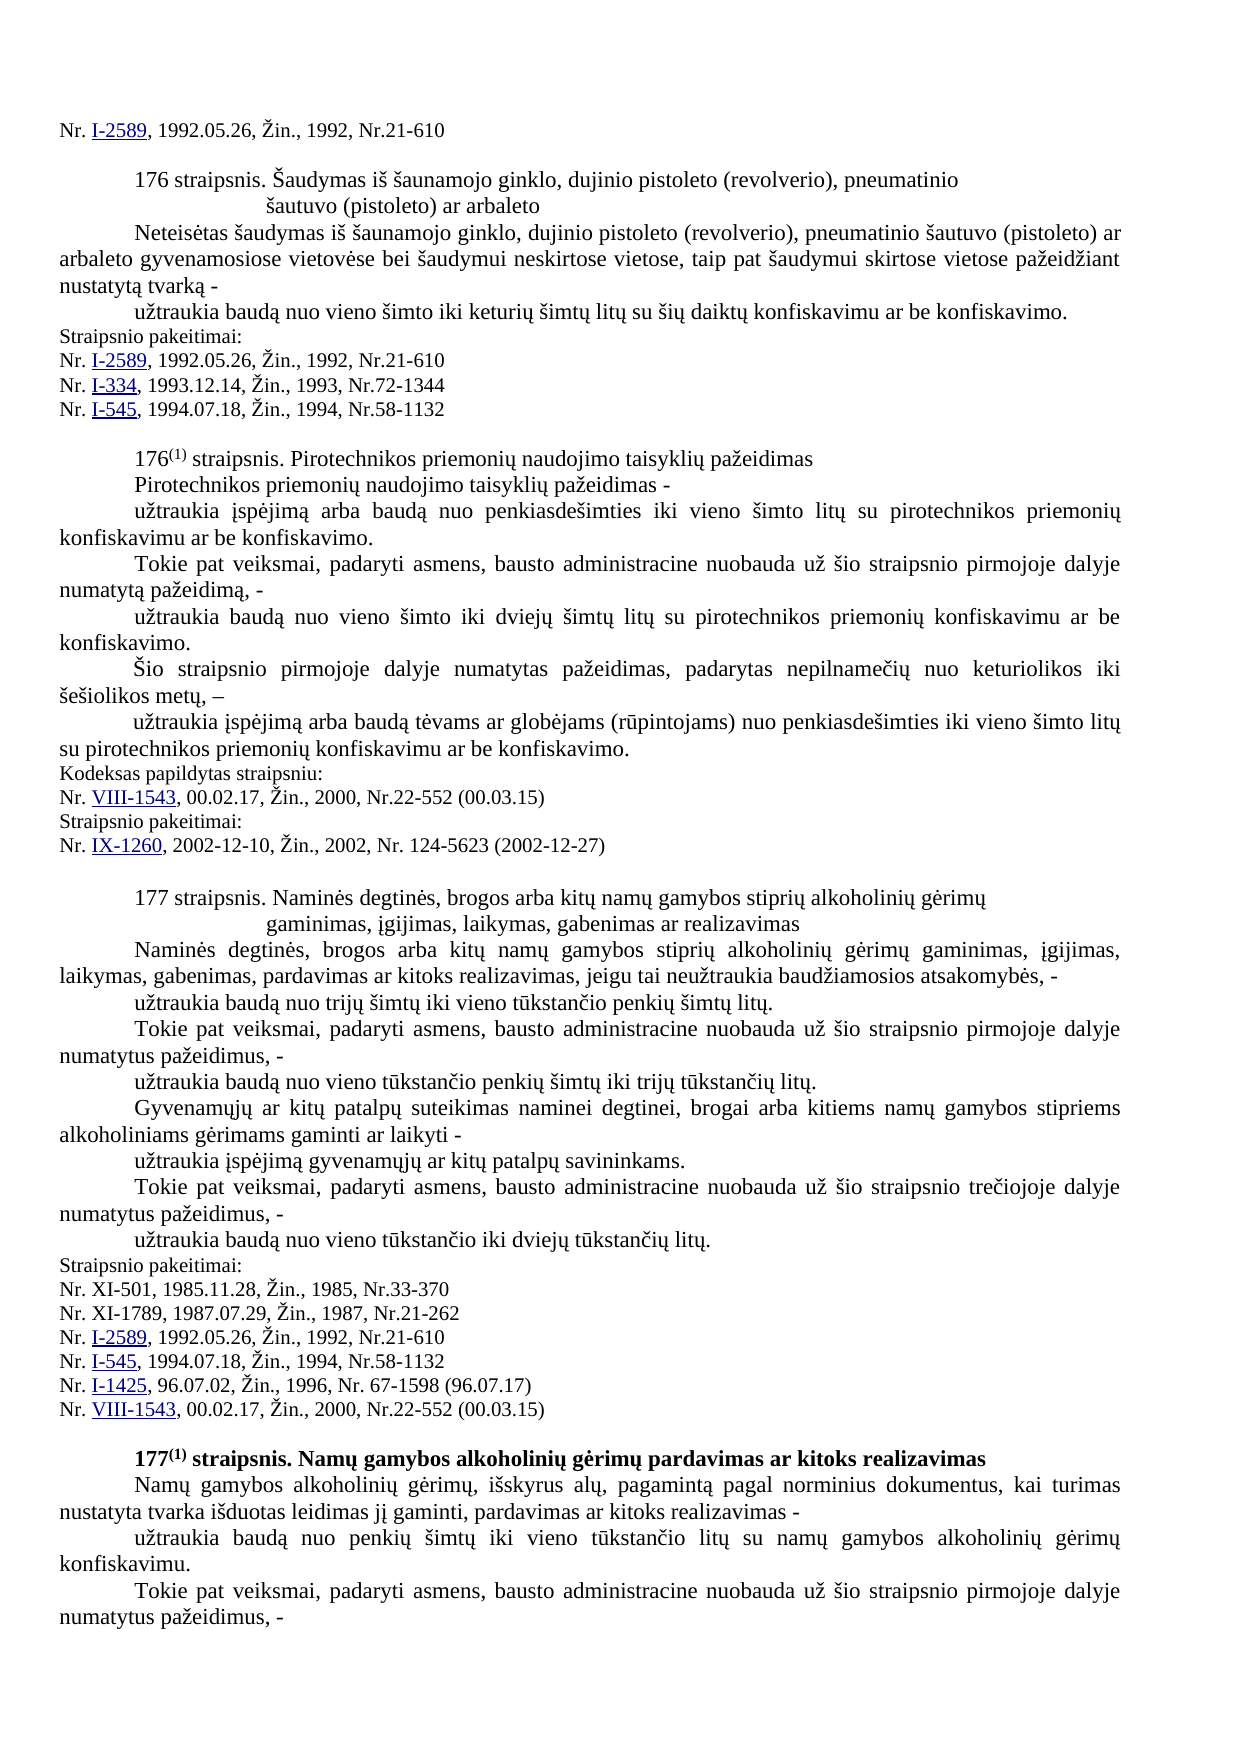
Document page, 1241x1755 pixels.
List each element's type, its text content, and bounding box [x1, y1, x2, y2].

text 176 straipsnis. Šaudymas iš šaunamojo ginklo, dujinio pistoleto (revolverio), pneumatinio [59, 166, 1122, 193]
text Nr. VIII-1543, 00.02.17, Žin., 2000, Nr.22-552 (00.03.15) [59, 1397, 1122, 1421]
text Nr. XI-501, 1985.11.28, Žin., 1985, Nr.33-370 [59, 1277, 1122, 1301]
text Straipsnio pakeitimai: [59, 1252, 1122, 1277]
text gaminimas, įgijimas, laikymas, gabenimas ar realizavimas [209, 910, 1122, 936]
text užtraukia baudą nuo vieno šimto iki dviejų šimtų litų su pirotechnikos priemonių konfiskavimu ar be konfiskavimo. [59, 603, 1122, 656]
text Šio straipsnio pirmojoje dalyje numatytas pažeidimas, padarytas nepilnamečių nuo keturiolikos iki šešiolikos metų, – [59, 656, 1122, 708]
text Nr. VIII-1543, 00.02.17, Žin., 2000, Nr.22-552 (00.03.15) [59, 785, 1122, 809]
text Nr. I-2589, 1992.05.26, Žin., 1992, Nr.21-610 [59, 118, 1122, 142]
text užtraukia baudą nuo penkių šimtų iki vieno tūkstančio litų su namų gamybos alkoholinių gėrimų konfiskavimu. [59, 1524, 1122, 1577]
text Tokie pat veiksmai, padaryti asmens, bausto administracine nuobauda už šio straipsnio trečiojoje dalyje numatytus pažeidimus, - [59, 1173, 1122, 1226]
text užtraukia įspėjimą arba baudą nuo penkiasdešimties iki vieno šimto litų su pirotechnikos priemonių konfiskavimu ar be konfiskavimo. [59, 497, 1122, 550]
text Kodeksas papildytas straipsniu: [59, 761, 1122, 785]
text užtraukia baudą nuo vieno šimto iki keturių šimtų litų su šių daiktų konfiskavimu ar be konfiskavimo. [59, 298, 1122, 324]
text 176(1) straipsnis. Pirotechnikos priemonių naudojimo taisyklių pažeidimas [59, 445, 1122, 471]
text Straipsnio pakeitimai: [59, 324, 1122, 348]
text Nr. XI-1789, 1987.07.29, Žin., 1987, Nr.21-262 [59, 1301, 1122, 1325]
text Tokie pat veiksmai, padaryti asmens, bausto administracine nuobauda už šio straipsnio pirmojoje dalyje numatytus pažeidimus, - [59, 1577, 1122, 1629]
text užtraukia baudą nuo trijų šimtų iki vieno tūkstančio penkių šimtų litų. [59, 989, 1122, 1015]
text Nr. IX-1260, 2002-12-10, Žin., 2002, Nr. 124-5623 (2002-12-27) [59, 833, 1122, 857]
text Nr. I-545, 1994.07.18, Žin., 1994, Nr.58-1132 [59, 397, 1122, 421]
text Neteisėtas šaudymas iš šaunamojo ginklo, dujinio pistoleto (revolverio), pneumatinio šautuvo (pistoleto) ar arbaleto gyvenamosiose vietovėse bei šaudymui neskirtose vietose, taip pat šaudymui skirtose vietose pažeidžiant nustatytą tvarką - [59, 219, 1122, 298]
text Tokie pat veiksmai, padaryti asmens, bausto administracine nuobauda už šio straipsnio pirmojoje dalyje numatytus pažeidimus, - [59, 1015, 1122, 1068]
text Naminės degtinės, brogos arba kitų namų gamybos stiprių alkoholinių gėrimų gaminimas, įgijimas, laikymas, gabenimas, pardavimas ar kitoks realizavimas, jeigu tai neužtraukia baudžiamosios atsakomybės, - [59, 936, 1122, 989]
text Namų gamybos alkoholinių gėrimų, išskyrus alų, pagamintą pagal norminius dokumentus, kai turimas nustatyta tvarka išduotas leidimas jį gaminti, pardavimas ar kitoks realizavimas - [59, 1471, 1122, 1524]
text 177(1) straipsnis. Namų gamybos alkoholinių gėrimų pardavimas ar kitoks realizavimas [59, 1445, 1122, 1471]
text Pirotechnikos priemonių naudojimo taisyklių pažeidimas - [59, 471, 1122, 497]
text Nr. I-2589, 1992.05.26, Žin., 1992, Nr.21-610 [59, 348, 1122, 372]
text Gyvenamųjų ar kitų patalpų suteikimas naminei degtinei, brogai arba kitiems namų gamybos stipriems alkoholiniams gėrimams gaminti ar laikyti - [59, 1094, 1122, 1147]
text užtraukia įspėjimą gyvenamųjų ar kitų patalpų savininkams. [59, 1147, 1122, 1173]
text Nr. I-1425, 96.07.02, Žin., 1996, Nr. 67-1598 (96.07.17) [59, 1373, 1122, 1397]
text užtraukia baudą nuo vieno tūkstančio penkių šimtų iki trijų tūkstančių litų. [59, 1068, 1122, 1094]
text užtraukia baudą nuo vieno tūkstančio iki dviejų tūkstančių litų. [59, 1226, 1122, 1252]
text Nr. I-334, 1993.12.14, Žin., 1993, Nr.72-1344 [59, 372, 1122, 397]
text Nr. I-2589, 1992.05.26, Žin., 1992, Nr.21-610 [59, 1325, 1122, 1349]
text Tokie pat veiksmai, padaryti asmens, bausto administracine nuobauda už šio straipsnio pirmojoje dalyje numatytą pažeidimą, - [59, 550, 1122, 603]
text Nr. I-545, 1994.07.18, Žin., 1994, Nr.58-1132 [59, 1349, 1122, 1373]
text Straipsnio pakeitimai: [59, 809, 1122, 833]
text šautuvo (pistoleto) ar arbaleto [59, 193, 1122, 219]
text 177 straipsnis. Naminės degtinės, brogos arba kitų namų gamybos stiprių alkoholinių gėrimų [59, 883, 1122, 910]
text užtraukia įspėjimą arba baudą tėvams ar globėjams (rūpintojams) nuo penkiasdešimties iki vieno šimto litų su pirotechnikos priemonių konfiskavimu ar be konfiskavimo. [59, 708, 1122, 761]
